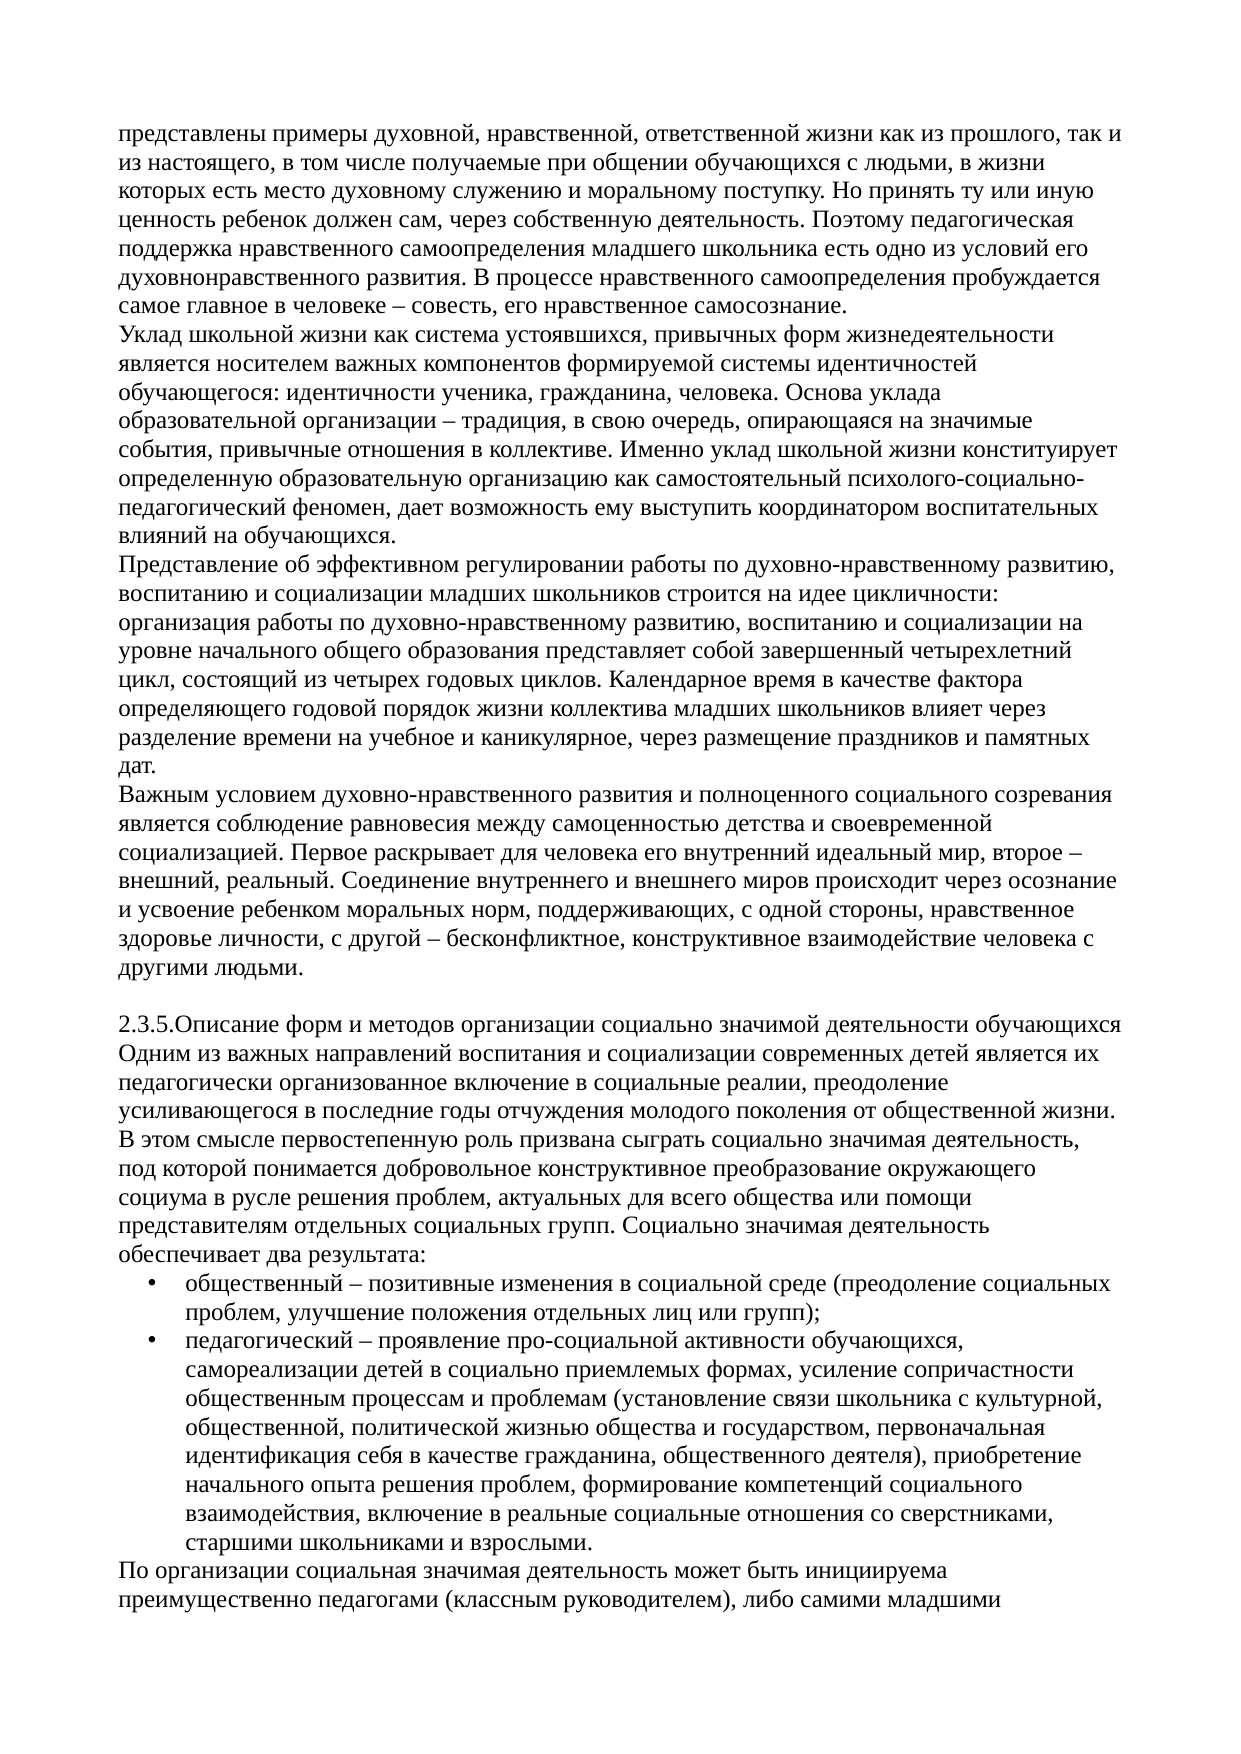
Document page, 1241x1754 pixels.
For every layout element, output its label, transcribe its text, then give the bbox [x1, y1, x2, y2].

text Одним из важных направлений воспитания и социализации современных детей является их педагогически организованное включение в социальные реалии, преодоление усиливающегося в последние годы отчуждения молодого поколения от общественной жизни. В этом смысле первостепенную роль призвана сыграть социально значимая деятельность, под которой понимается добровольное конструктивное преобразование окружающего социума в русле решения проблем, актуальных для всего общества или помощи представителям отдельных социальных групп. Социально значимая деятельность обеспечивает два результата: [118, 1038, 1122, 1268]
list общественный – позитивные изменения в социальной среде (преодоление социальных проблем, улучшение положения отдельных лиц или групп); [148, 1268, 1122, 1326]
text По организации социальная значимая деятельность может быть инициируема преимущественно педагогами (классным руководителем), либо самими младшими [118, 1556, 1122, 1613]
text представлены примеры духовной, нравственной, ответственной жизни как из прошлого, так и из настоящего, в том числе получаемые при общении обучающихся с людьми, в жизни которых есть место духовному служению и моральному поступку. Но принять ту или иную ценность ребенок должен сам, через собственную деятельность. Поэтому педагогическая поддержка нравственного самоопределения младшего школьника есть одно из условий его духовно­нравственного развития. В процессе нравственного самоопределения пробуждается самое главное в человеке – совесть, его нравственное самосознание. [118, 118, 1122, 319]
text Уклад школьной жизни как система устоявшихся, привычных форм жизнедеятельности является носителем важных компонентов формируемой системы идентичностей обучающегося: идентичности ученика, гражданина, человека. Основа уклада образовательной организации – традиция, в свою очередь, опирающаяся на значимые события, привычные отношения в коллективе. Именно уклад школьной жизни конституирует определенную образовательную организацию как самостоятельный психолого-социально-педагогический феномен, дает возможность ему выступить координатором воспитательных влияний на обучающихся. [118, 319, 1122, 549]
text Важным условием духовно-нравственного развития и полноценного социального созревания является соблюдение равновесия между самоценностью детства и своевременной социализацией. Первое раскрывает для человека его внутренний идеальный мир, второе – внешний, реальный. Соединение внутреннего и внешнего миров происходит через осознание и усвоение ребенком моральных норм, поддерживающих, с одной стороны, нравственное здоровье личности, с другой – бесконфликтное, конструктивное взаимодействие человека с другими людьми. [118, 779, 1122, 981]
text 2.3.5.Описание форм и методов организации социально значимой деятельности обучающихся [118, 1009, 1122, 1038]
text Представление об эффективном регулировании работы по духовно-нравственному развитию, воспитанию и социализации младших школьников строится на идее цикличности: организация работы по духовно-нравственному развитию, воспитанию и социализации на уровне начального общего образования представляет собой завершенный четырехлетний цикл, состоящий из четырех годовых циклов. Календарное время в качестве фактора определяющего годовой порядок жизни коллектива младших школьников влияет через разделение времени на учебное и каникулярное, через размещение праздников и памятных дат. [118, 549, 1122, 779]
list педагогический – проявление про-социальной активности обучающихся, самореализации детей в социально приемлемых формах, усиление сопричастности общественным процессам и проблемам (установление связи школьника с культурной, общественной, политической жизнью общества и государством, первоначальная идентификация себя в качестве гражданина, общественного деятеля), приобретение начального опыта решения проблем, формирование компетенций социального взаимодействия, включение в реальные социальные отношения со сверстниками, старшими школьниками и взрослыми. [148, 1326, 1122, 1556]
